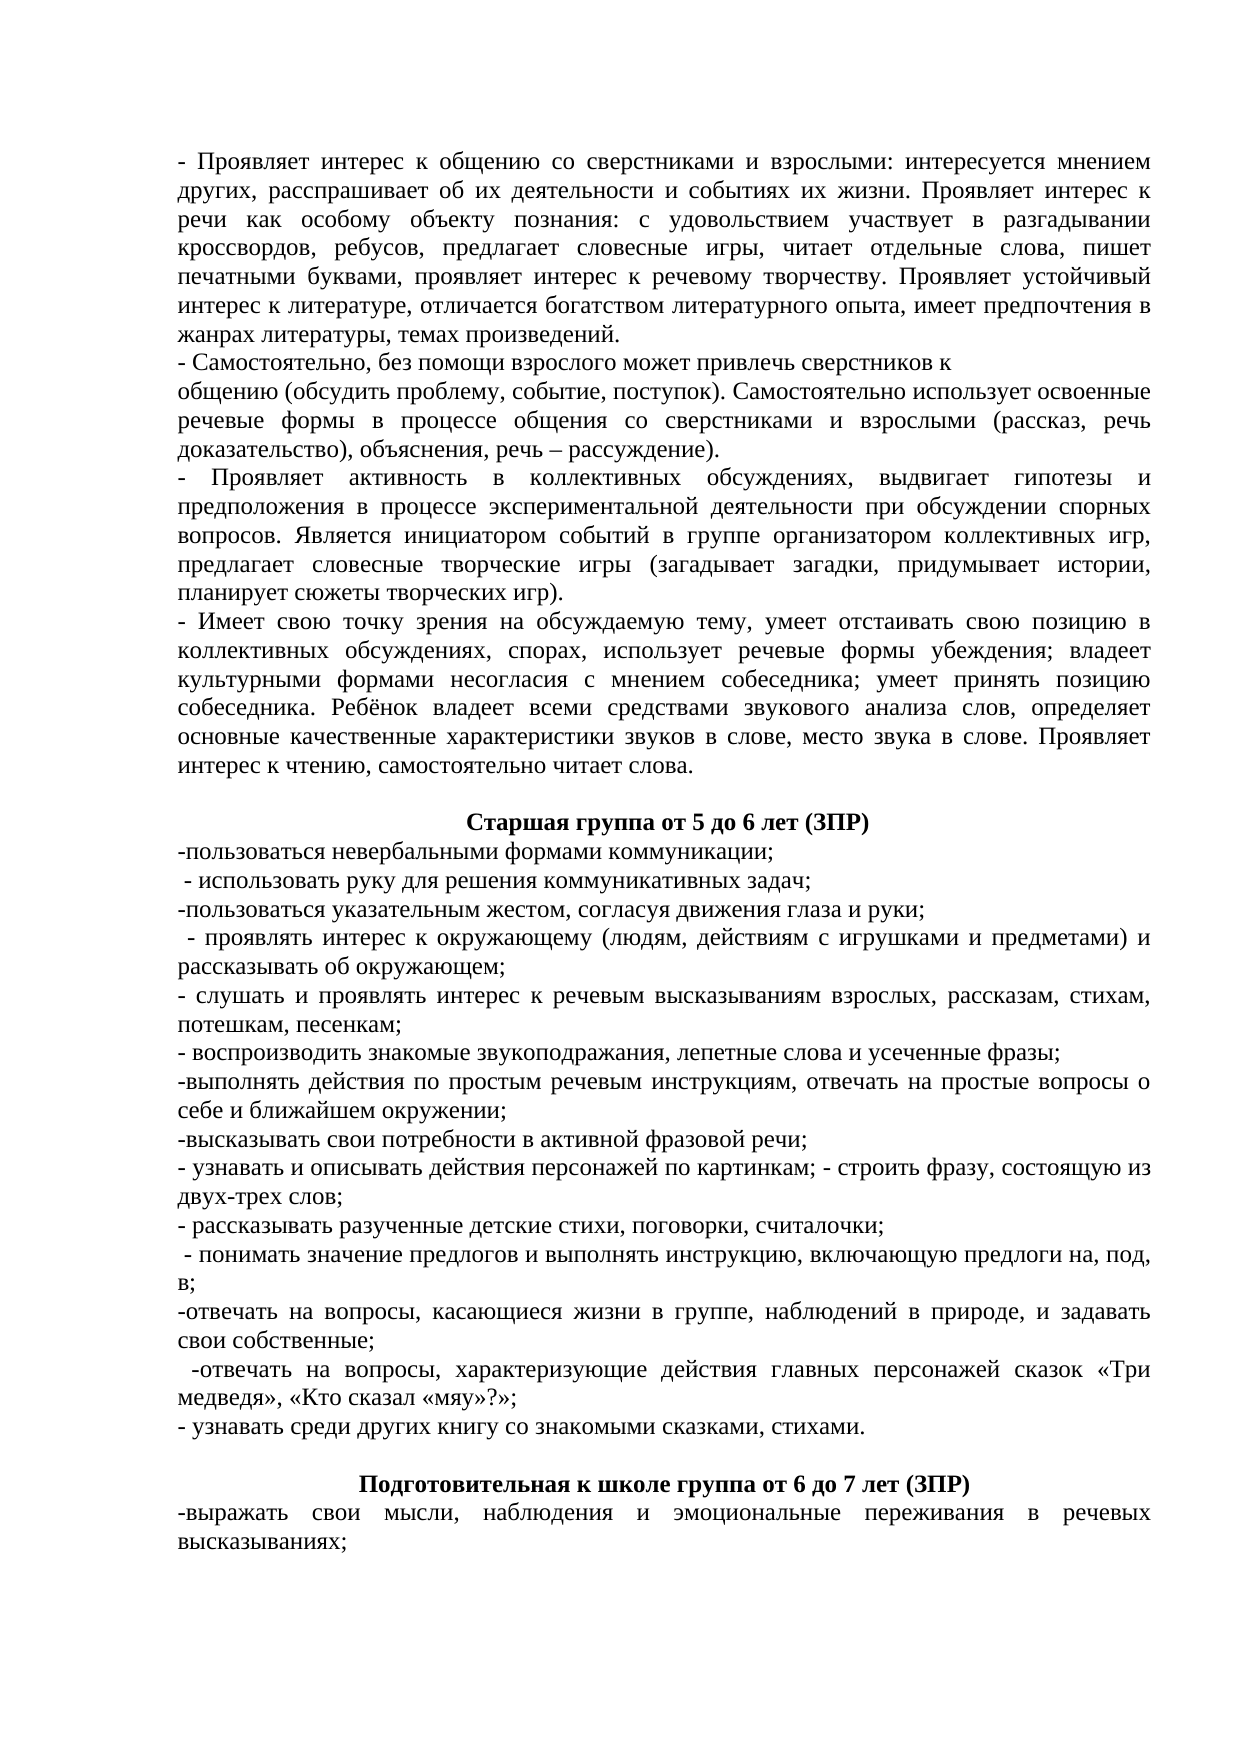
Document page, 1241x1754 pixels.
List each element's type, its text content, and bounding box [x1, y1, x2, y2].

text - понимать значение предлогов и выполнять инструкцию, включающую предлоги на, под, в; [177, 1239, 1152, 1296]
text -высказывать свои потребности в активной фразовой речи; [177, 1124, 1152, 1152]
text - проявлять интерес к окружающему (людям, действиям с игрушками и предметами) и рассказывать об окружающем; [177, 922, 1152, 980]
text - Самостоятельно, без помощи взрослого может привлечь сверстников к [177, 347, 1152, 376]
text - Имеет свою точку зрения на обсуждаемую тему, умеет отстаивать свою позицию в коллективных обсуждениях, спорах, использует речевые формы убеждения; владеет культурными формами несогласия с мнением собеседника; умеет принять позицию собеседника. Ребёнок владеет всеми средствами звукового анализа слов, определяет основные качественные характеристики звуков в слове, место звука в слове. Проявляет интерес к чтению, самостоятельно читает слова. [177, 606, 1152, 779]
text -отвечать на вопросы, касающиеся жизни в группе, наблюдений в природе, и задавать свои собственные; [177, 1296, 1152, 1354]
text - воспроизводить знакомые звукоподражания, лепетные слова и усеченные фразы; [177, 1037, 1152, 1066]
text общению (обсудить проблему, событие, поступок). Самостоятельно использует освоенные речевые формы в процессе общения со сверстниками и взрослыми (рассказ, речь доказательство), объяснения, речь – рассуждение). [177, 376, 1152, 462]
text -выполнять действия по простым речевым инструкциям, отвечать на простые вопросы о себе и ближайшем окружении; [177, 1066, 1152, 1124]
text - узнавать среди других книгу со знакомыми сказками, стихами. [177, 1411, 1152, 1440]
text - узнавать и описывать действия персонажей по картинкам; - строить фразу, состоящую из двух-трех слов; [177, 1152, 1152, 1210]
text - Проявляет интерес к общению со сверстниками и взрослыми: интересуется мнением других, расспрашивает об их деятельности и событиях их жизни. Проявляет интерес к речи как особому объекту познания: с удовольствием участвует в разгадывании кроссвордов, ребусов, предлагает словесные игры, читает отдельные слова, пишет печатными буквами, проявляет интерес к речевому творчеству. Проявляет устойчивый интерес к литературе, отличается богатством литературного опыта, имеет предпочтения в жанрах литературы, темах произведений. [177, 146, 1152, 347]
text - слушать и проявлять интерес к речевым высказываниям взрослых, рассказам, стихам, потешкам, песенкам; [177, 980, 1152, 1037]
text - рассказывать разученные детские стихи, поговорки, считалочки; [177, 1210, 1152, 1239]
text -выражать свои мысли, наблюдения и эмоциональные переживания в речевых высказываниях; [177, 1497, 1152, 1555]
text - Проявляет активность в коллективных обсуждениях, выдвигает гипотезы и предположения в процессе экспериментальной деятельности при обсуждении спорных вопросов. Является инициатором событий в группе организатором коллективных игр, предлагает словесные творческие игры (загадывает загадки, придумывает истории, планирует сюжеты творческих игр). [177, 462, 1152, 606]
text -пользоваться невербальными формами коммуникации; [177, 836, 1152, 865]
text Подготовительная к школе группа от 6 до 7 лет (ЗПР) [177, 1469, 1152, 1497]
text - использовать руку для решения коммуникативных задач; [177, 865, 1152, 894]
text -пользоваться указательным жестом, согласуя движения глаза и руки; [177, 894, 1152, 922]
text -отвечать на вопросы, характеризующие действия главных персонажей сказок «Три медведя», «Кто сказал «мяу»?»; [177, 1354, 1152, 1411]
text Старшая группа от 5 до 6 лет (ЗПР) [177, 807, 1152, 836]
